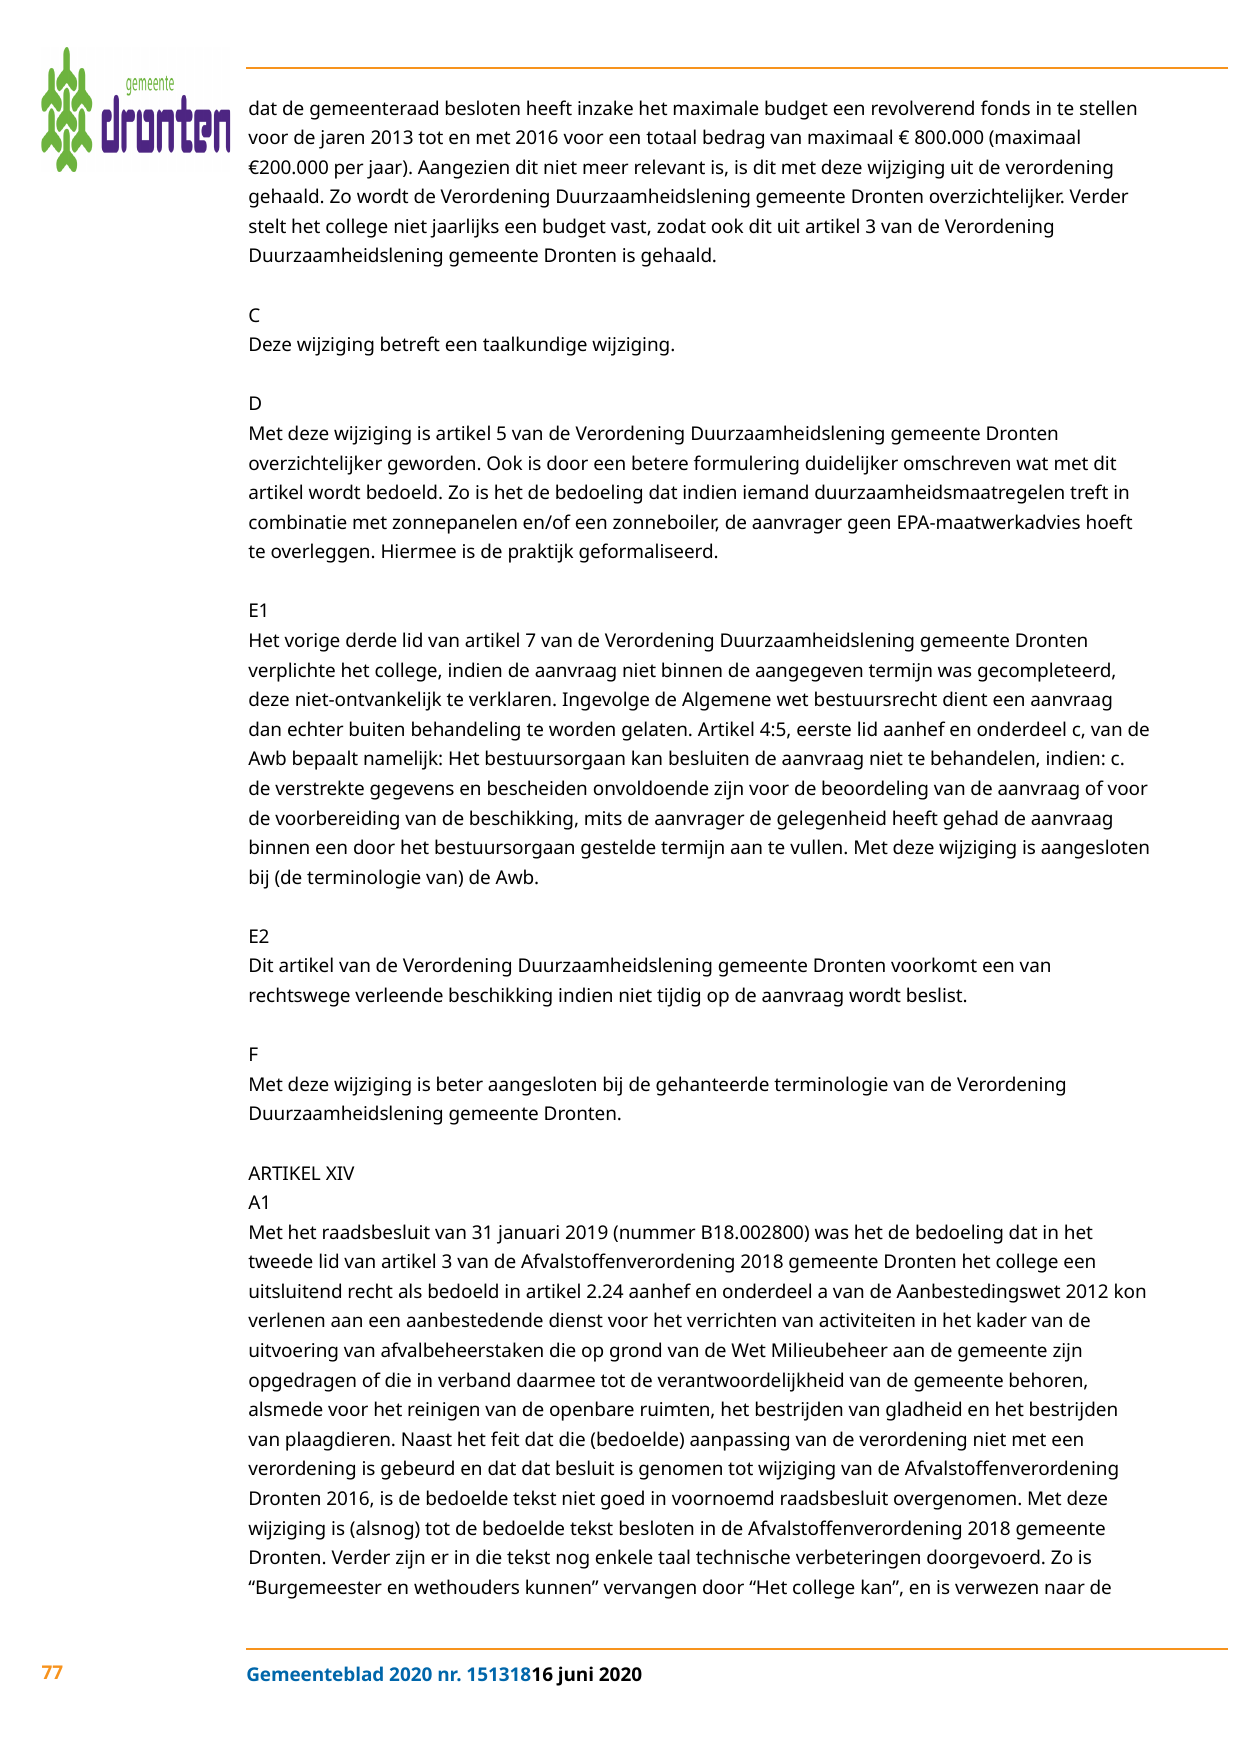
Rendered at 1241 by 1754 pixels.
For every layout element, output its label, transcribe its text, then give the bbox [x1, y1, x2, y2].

text C [248, 302, 1152, 328]
text Deze wijziging betreft een taalkundige wijziging. [248, 331, 1152, 357]
text E2 [248, 923, 1152, 949]
text Met deze wijziging is artikel 5 van de Verordening Duurzaamheidslening gemeente Dronten overzichtelijker geworden. Ook is door een betere formulering duidelijker omschreven wat met dit artikel wordt bedoeld. Zo is het de bedoeling dat indien iemand duurzaamheidsmaatregelen treft in combinatie met zonnepanelen en/of een zonneboiler, de aanvrager geen EPA-maatwerkadvies hoeft te overleggen. Hiermee is de praktijk geformaliseerd. [248, 420, 1152, 564]
text D [248, 391, 1152, 416]
picture [41, 47, 231, 172]
text E1 [248, 598, 1152, 623]
text Het vorige derde lid van artikel 7 van de Verordening Duurzaamheidslening gemeente Dronten verplichte het college, indien de aanvraag niet binnen de aangegeven termijn was gecompleteerd, deze niet-ontvankelijk te verklaren. Ingevolge de Algemene wet bestuursrecht dient een aanvraag dan echter buiten behandeling te worden gelaten. Artikel 4:5, eerste lid aanhef en onderdeel c, van de Awb bepaalt namelijk: Het bestuursorgaan kan besluiten de aanvraag niet te behandelen, indien: c. de verstrekte gegevens en bescheiden onvoldoende zijn voor de beoordeling van de aanvraag of voor de voorbereiding van de beschikking, mits de aanvrager de gelegenheid heeft gehad de aanvraag binnen een door het bestuursorgaan gestelde termijn aan te vullen. Met deze wijziging is aangesloten bij (de terminologie van) de Awb. [248, 627, 1152, 890]
text dat de gemeenteraad besloten heeft inzake het maximale budget een revolverend fonds in te stellen voor de jaren 2013 tot en met 2016 voor een totaal bedrag van maximaal € 800.000 (maximaal €200.000 per jaar). Aangezien dit niet meer relevant is, is dit met deze wijziging uit de verordening gehaald. Zo wordt de Verordening Duurzaamheidslening gemeente Dronten overzichtelijker. Verder stelt het college niet jaarlijks een budget vast, zodat ook dit uit artikel 3 van de Verordening Duurzaamheidslening gemeente Dronten is gehaald. [248, 95, 1152, 268]
text Dit artikel van de Verordening Duurzaamheidslening gemeente Dronten voorkomt een van rechtswege verleende beschikking indien niet tijdig op de aanvraag wordt beslist. [248, 953, 1152, 1008]
text ARTIKEL XIV [248, 1160, 1152, 1186]
text Met deze wijziging is beter aangesloten bij de gehanteerde terminologie van de Verordening Duurzaamheidslening gemeente Dronten. [248, 1071, 1152, 1126]
text F [248, 1041, 1152, 1067]
text A1 [248, 1189, 1152, 1215]
text Met het raadsbesluit van 31 januari 2019 (nummer B18.002800) was het de bedoeling dat in het tweede lid van artikel 3 van de Afvalstoffenverordening 2018 gemeente Dronten het college een uitsluitend recht als bedoeld in artikel 2.24 aanhef en onderdeel a van de Aanbestedingswet 2012 kon verlenen aan een aanbestedende dienst voor het verrichten van activiteiten in het kader van de uitvoering van afvalbeheerstaken die op grond van de Wet Milieubeheer aan de gemeente zijn opgedragen of die in verband daarmee tot de verantwoordelijkheid van de gemeente behoren, alsmede voor het reinigen van de openbare ruimten, het bestrijden van gladheid en het bestrijden van plaagdieren. Naast het feit dat die (bedoelde) aanpassing van de verordening niet met een verordening is gebeurd en dat dat besluit is genomen tot wijziging van de Afvalstoffenverordening Dronten 2016, is de bedoelde tekst niet goed in voornoemd raadsbesluit overgenomen. Met deze wijziging is (alsnog) tot de bedoelde tekst besloten in de Afvalstoffenverordening 2018 gemeente Dronten. Verder zijn er in die tekst nog enkele taal technische verbeteringen doorgevoerd. Zo is “Burgemeester en wethouders kunnen” vervangen door “Het college kan”, en is verwezen naar de [248, 1219, 1152, 1600]
